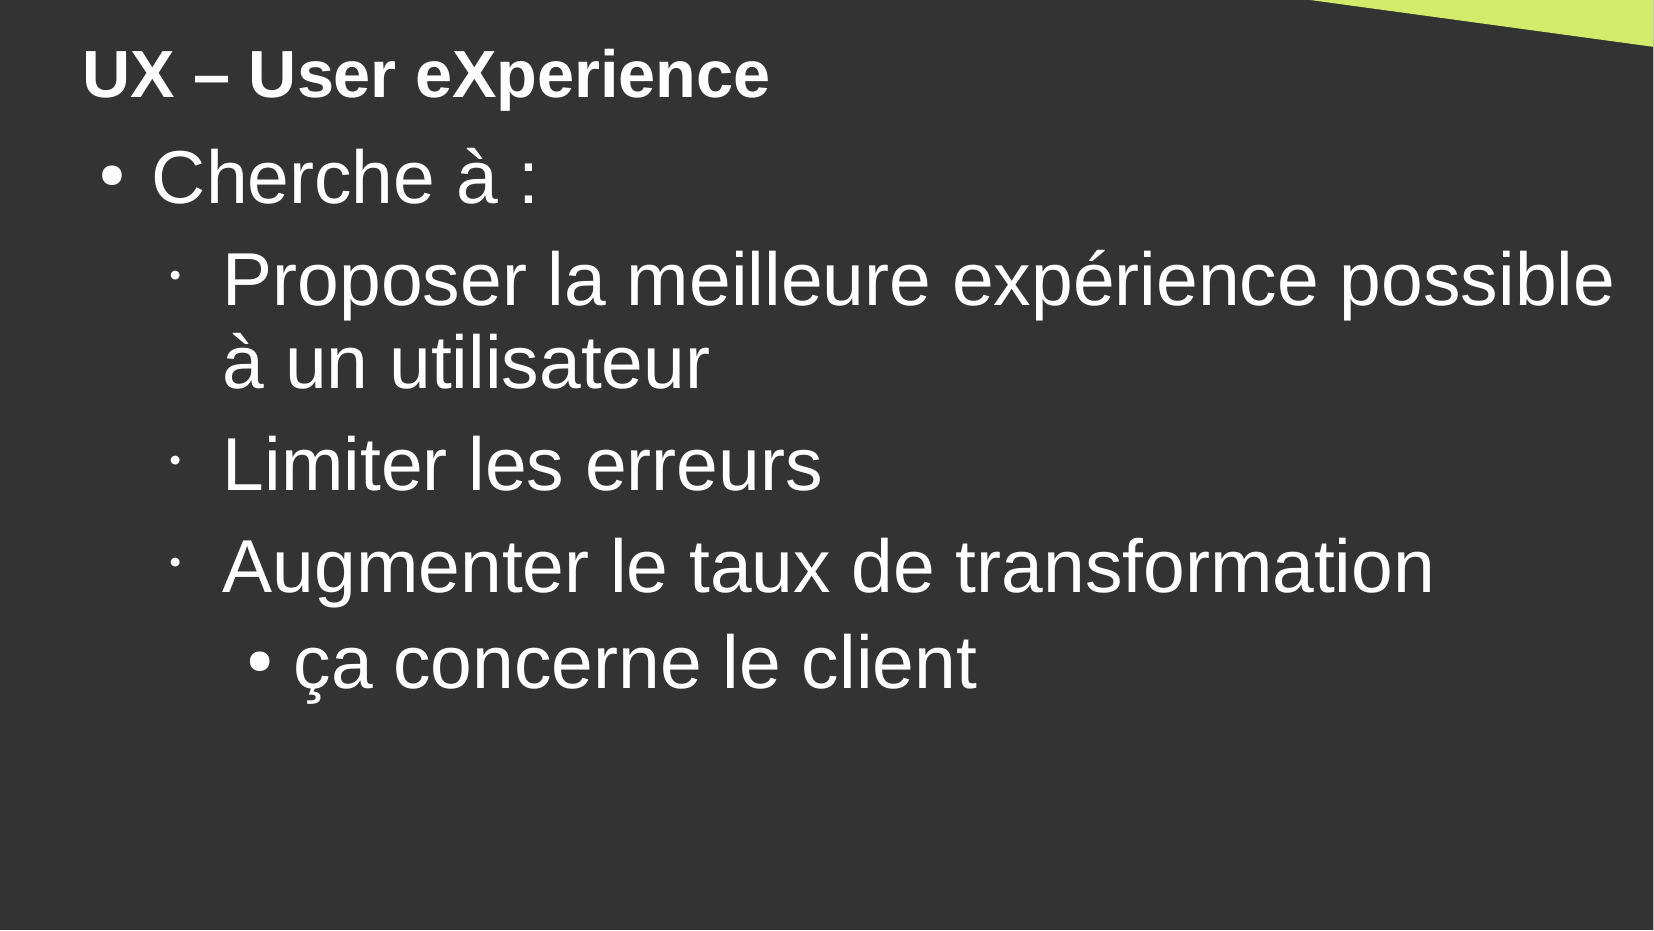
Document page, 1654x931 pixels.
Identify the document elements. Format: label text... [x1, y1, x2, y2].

text_box [1310, 0, 1654, 47]
list Cherche à : Proposer la meilleure expérience possible à un utilisateur Limiter les erreurs Augmenter le taux de transformation ça concerne le client [80, 135, 1620, 827]
title UX – User eXperience [82, 37, 1571, 114]
